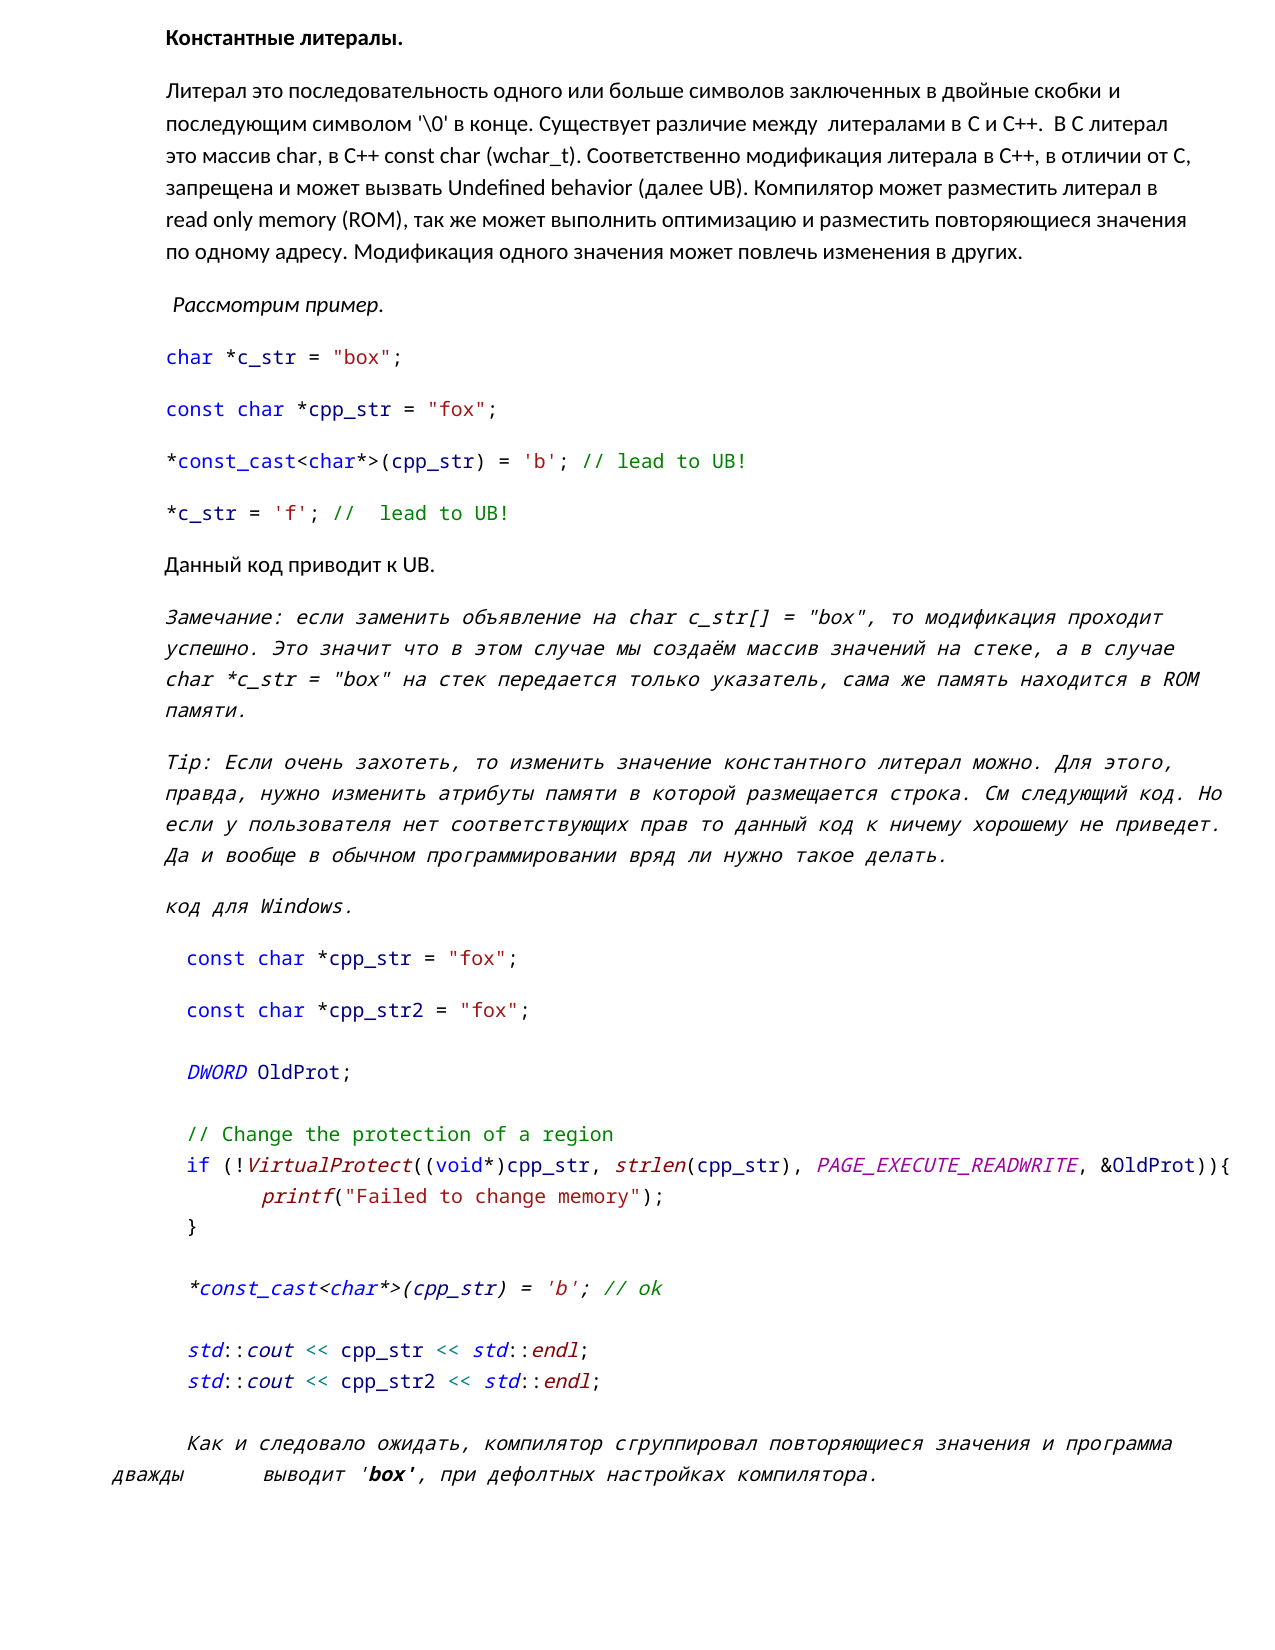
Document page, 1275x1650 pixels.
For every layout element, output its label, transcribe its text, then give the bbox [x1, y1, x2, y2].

text Tip: Если очень захотеть, то изменить значение константного литерал можно. Для этого, правда, нужно изменить атрибуты памяти в которой размещается строка. См следующий код. Но если у пользователя нет соответствующих прав то данный код к ничему хорошему не приведет. Да и вообще в обычном программировании вряд ли нужно такое делать. [164, 748, 1234, 868]
text *const_cast<char*>(cpp_str) = 'b'; // lead to UB! [166, 447, 1234, 474]
text const char *cpp_str2 = "fox"; [111, 996, 1234, 1023]
text Рассмотрим пример. [167, 290, 1234, 318]
text DWORD OldProt; [111, 1058, 1234, 1085]
text std::cout << cpp_str2 << std::endl; [111, 1367, 1234, 1394]
text if (!VirtualProtect((void*)cpp_str, strlen(cpp_str), PAGE_EXECUTE_READWRITE, &OldProt)){ [111, 1151, 1234, 1178]
text Константные литералы. [166, 23, 1203, 51]
text Как и следовало ожидать, компилятор сгруппировал повторяющиеся значения и программа дважды выводит 'box', при дефолтных настройках компилятора. [111, 1429, 1234, 1487]
text код для Windows. [164, 893, 1234, 920]
text *c_str = 'f'; // lead to UB! [166, 499, 1234, 526]
text Литерал это последовательность одного или больше символов заключенных в двойные скобки и последующим символом '\0' в конце. Существует различие между литералами в С и С++. В С литерал это массив char, в С++ const char (wchar_t). Соответственно модификация литерала в С++, в отличии от С, запрещена и может вызвать Undefined behavior (далее UB). Компилятор может разместить литерал в read only memory (ROM), так же может выполнить оптимизацию и разместить повторяющиеся значения по одному адресу. Модификация одного значения может повлечь изменения в других. [166, 76, 1203, 265]
text *const_cast<char*>(cpp_str) = 'b'; // ok [111, 1275, 1234, 1302]
text std::cout << cpp_str << std::endl; [111, 1337, 1234, 1363]
text const char *cpp_str = "fox"; [164, 944, 1234, 971]
text // Change the protection of a region [111, 1120, 1234, 1147]
text } [111, 1213, 1234, 1240]
text Данный код приводит к UB. [164, 551, 1234, 578]
text printf("Failed to change memory"); [111, 1182, 1234, 1209]
text const char *cpp_str = "fox"; [166, 395, 1234, 422]
text char *c_str = "box"; [166, 343, 1234, 370]
text Замечание: если заменить объявление на char c_str[] = "box", то модификация проходит успешно. Это значит что в этом случае мы создаём массив значений на стеке, а в случае char *c_str = "box" на стек передается только указатель, сама же память находится в ROM памяти. [164, 603, 1234, 723]
